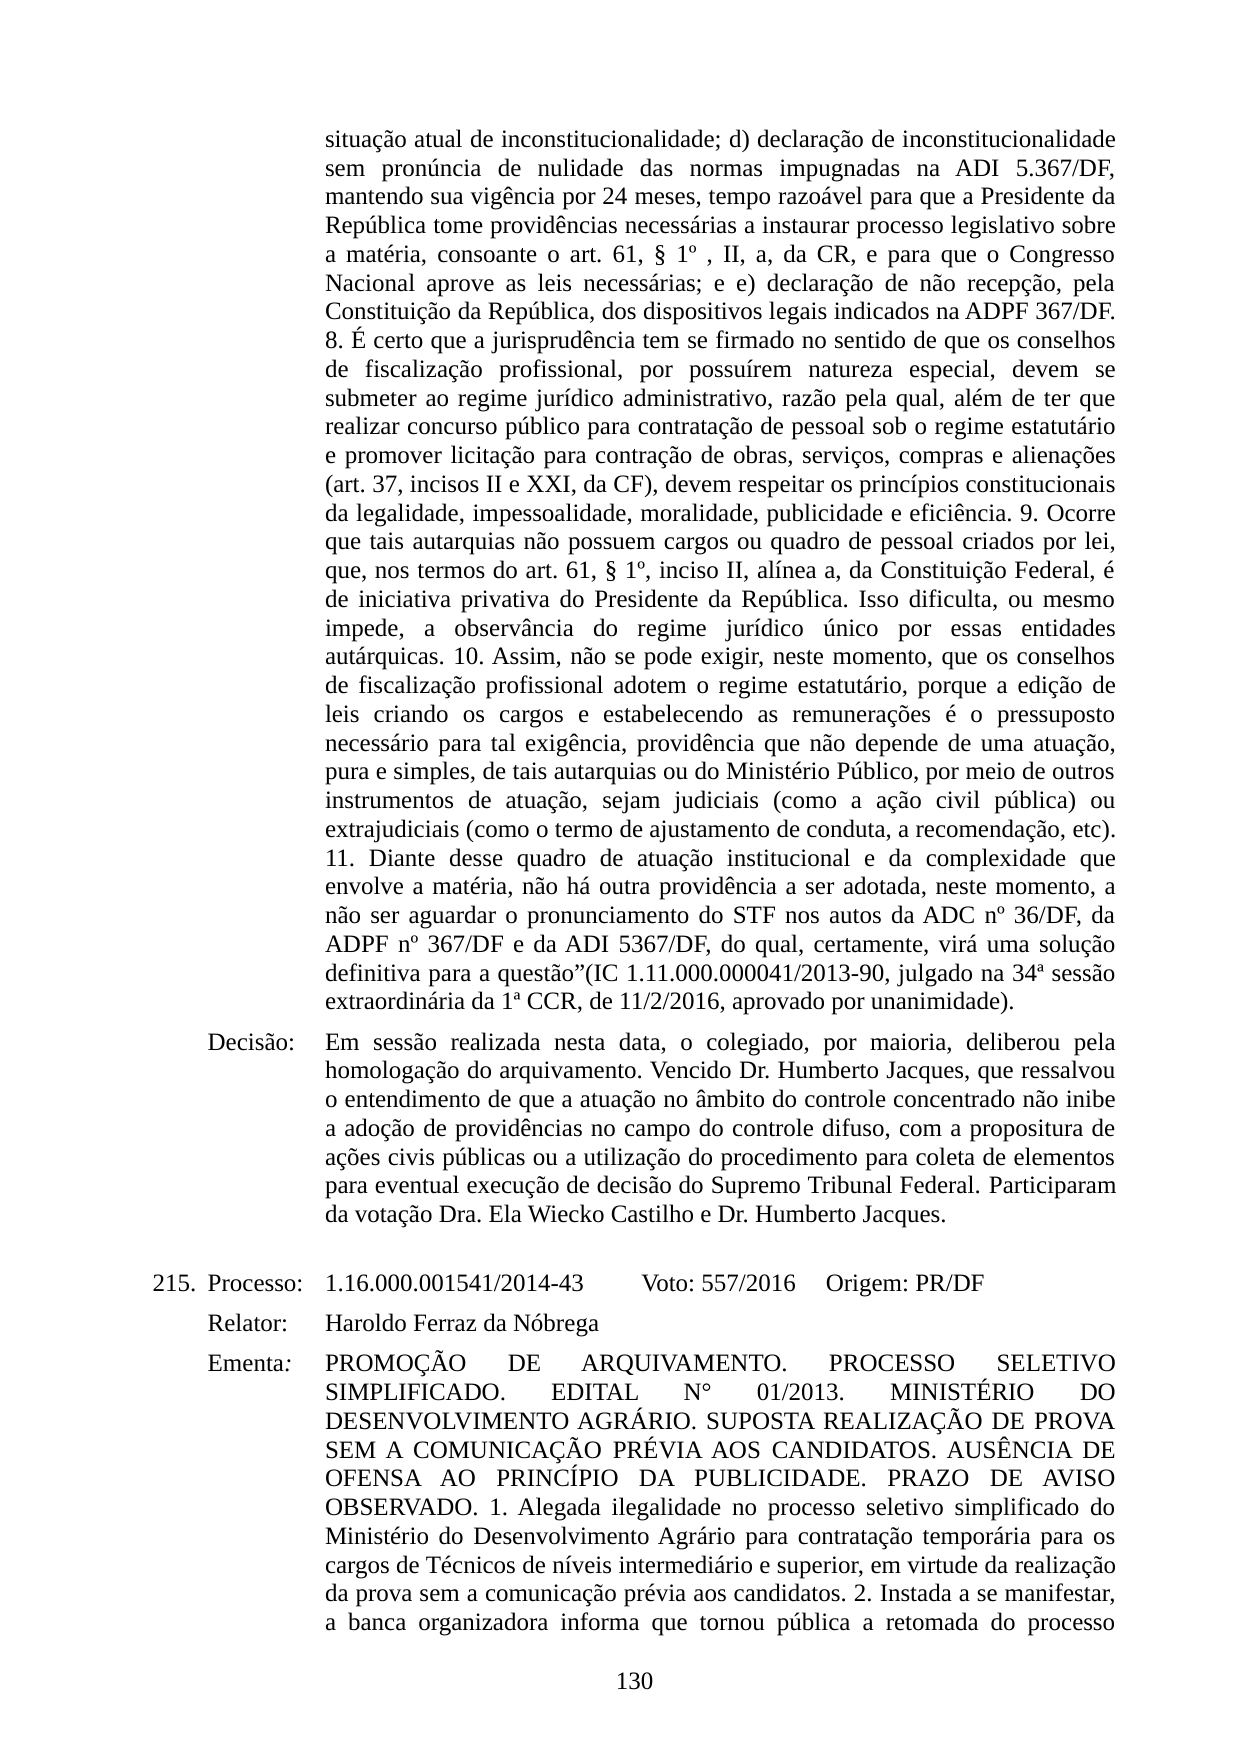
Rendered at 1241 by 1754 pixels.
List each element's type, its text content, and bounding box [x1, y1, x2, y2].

table_header Voto: 557/2016 [635, 1262, 820, 1302]
table_cell [146, 1021, 202, 1233]
table_header 1.16.000.001541/2014-43 [319, 1262, 635, 1302]
table_cell PROMOÇÃO DE ARQUIVAMENTO. PROCESSO SELETIVO SIMPLIFICADO. EDITAL N° 01/2013. MINISTÉRIO DO DESENVOLVIMENTO AGRÁRIO. SUPOSTA REALIZAÇÃO DE PROVA SEM A COMUNICAÇÃO PRÉVIA AOS CANDIDATOS. AUSÊNCIA DE OFENSA AO PRINCÍPIO DA PUBLICIDADE. PRAZO DE AVISO OBSERVADO. 1. Alegada ilegalidade no processo seletivo simplificado do Ministério do Desenvolvimento Agrário para contratação temporária para os cargos de Técnicos de níveis intermediário e superior, em virtude da realização da prova sem a comunicação prévia aos candidatos. 2. Instada a se manifestar, a banca organizadora informa que tornou pública a retomada do processo [319, 1343, 1122, 1642]
table_header 215. [146, 1262, 202, 1302]
table_cell [202, 118, 319, 1021]
table_cell Em sessão realizada nesta data, o colegiado, por maioria, deliberou pela homologação do arquivamento. Vencido Dr. Humberto Jacques, que ressalvou o entendimento de que a atuação no âmbito do controle concentrado não inibe a adoção de providências no campo do controle difuso, com a propositura de ações civis públicas ou a utilização do procedimento para coleta de elementos para eventual execução de decisão do Supremo Tribunal Federal. Participaram da votação Dra. Ela Wiecko Castilho e Dr. Humberto Jacques. [319, 1021, 1122, 1233]
table_header Processo: [202, 1262, 319, 1302]
table_cell [146, 1343, 202, 1642]
table_header Origem: PR/DF [820, 1262, 1122, 1302]
table_cell [146, 1303, 202, 1343]
table_cell Ementa: [202, 1343, 319, 1642]
table_cell Haroldo Ferraz da Nóbrega [319, 1303, 1122, 1343]
table_cell [146, 118, 202, 1021]
table_cell Decisão: [202, 1021, 319, 1233]
table_cell Relator: [202, 1303, 319, 1343]
table_cell situação atual de inconstitucionalidade; d) declaração de inconstitucionalidade sem pronúncia de nulidade das normas impugnadas na ADI 5.367/DF, mantendo sua vigência por 24 meses, tempo razoável para que a Presidente da República tome providências necessárias a instaurar processo legislativo sobre a matéria, consoante o art. 61, § 1º , II, a, da CR, e para que o Congresso Nacional aprove as leis necessárias; e e) declaração de não recepção, pela Constituição da República, dos dispositivos legais indicados na ADPF 367/DF. 8. É certo que a jurisprudência tem se firmado no sentido de que os conselhos de fiscalização profissional, por possuírem natureza especial, devem se submeter ao regime jurídico administrativo, razão pela qual, além de ter que realizar concurso público para contratação de pessoal sob o regime estatutário e promover licitação para contração de obras, serviços, compras e alienações (art. 37, incisos II e XXI, da CF), devem respeitar os princípios constitucionais da legalidade, impessoalidade, moralidade, publicidade e eficiência. 9. Ocorre que tais autarquias não possuem cargos ou quadro de pessoal criados por lei, que, nos termos do art. 61, § 1º, inciso II, alínea a, da Constituição Federal, é de iniciativa privativa do Presidente da República. Isso dificulta, ou mesmo impede, a observância do regime jurídico único por essas entidades autárquicas. 10. Assim, não se pode exigir, neste momento, que os conselhos de fiscalização profissional adotem o regime estatutário, porque a edição de leis criando os cargos e estabelecendo as remunerações é o pressuposto necessário para tal exigência, providência que não depende de uma atuação, pura e simples, de tais autarquias ou do Ministério Público, por meio de outros instrumentos de atuação, sejam judiciais (como a ação civil pública) ou extrajudiciais (como o termo de ajustamento de conduta, a recomendação, etc). 11. Diante desse quadro de atuação institucional e da complexidade que envolve a matéria, não há outra providência a ser adotada, neste momento, a não ser aguardar o pronunciamento do STF nos autos da ADC nº 36/DF, da ADPF nº 367/DF e da ADI 5367/DF, do qual, certamente, virá uma solução definitiva para a questão”(IC 1.11.000.000041/2013-90, julgado na 34ª sessão extraordinária da 1ª CCR, de 11/2/2016, aprovado por unanimidade). [319, 118, 1122, 1021]
